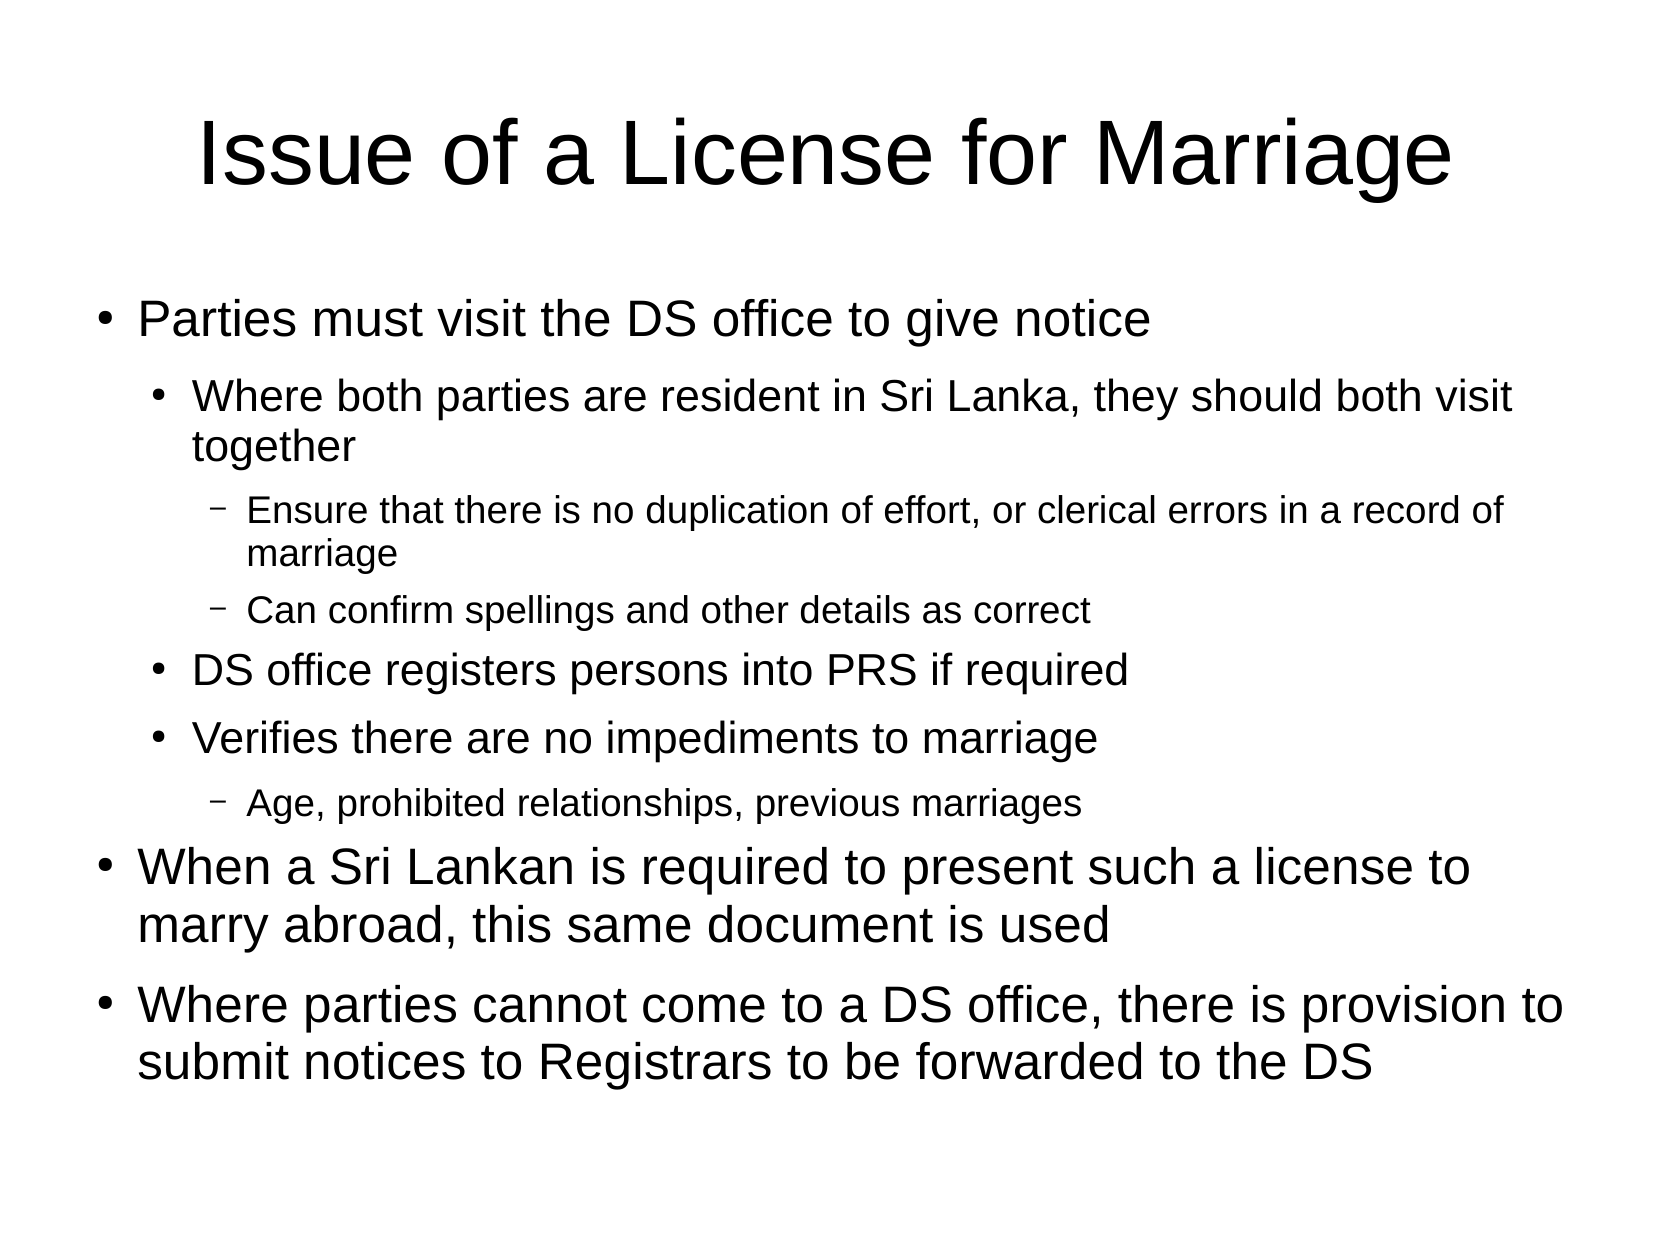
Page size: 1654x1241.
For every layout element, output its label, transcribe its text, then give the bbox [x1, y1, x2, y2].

list Parties must visit the DS office to give notice Where both parties are resident in Sri Lanka, they should both visit together Ensure that there is no duplication of effort, or clerical errors in a record of marriage Can confirm spellings and other details as correct DS office registers persons into PRS if required Verifies there are no impediments to marriage Age, prohibited relationships, previous marriages When a Sri Lankan is required to present such a license to marry abroad, this same document is used Where parties cannot come to a DS office, there is provision to submit notices to Registrars to be forwarded to the DS [82, 290, 1571, 1109]
title Issue of a License for Marriage [82, 56, 1571, 250]
